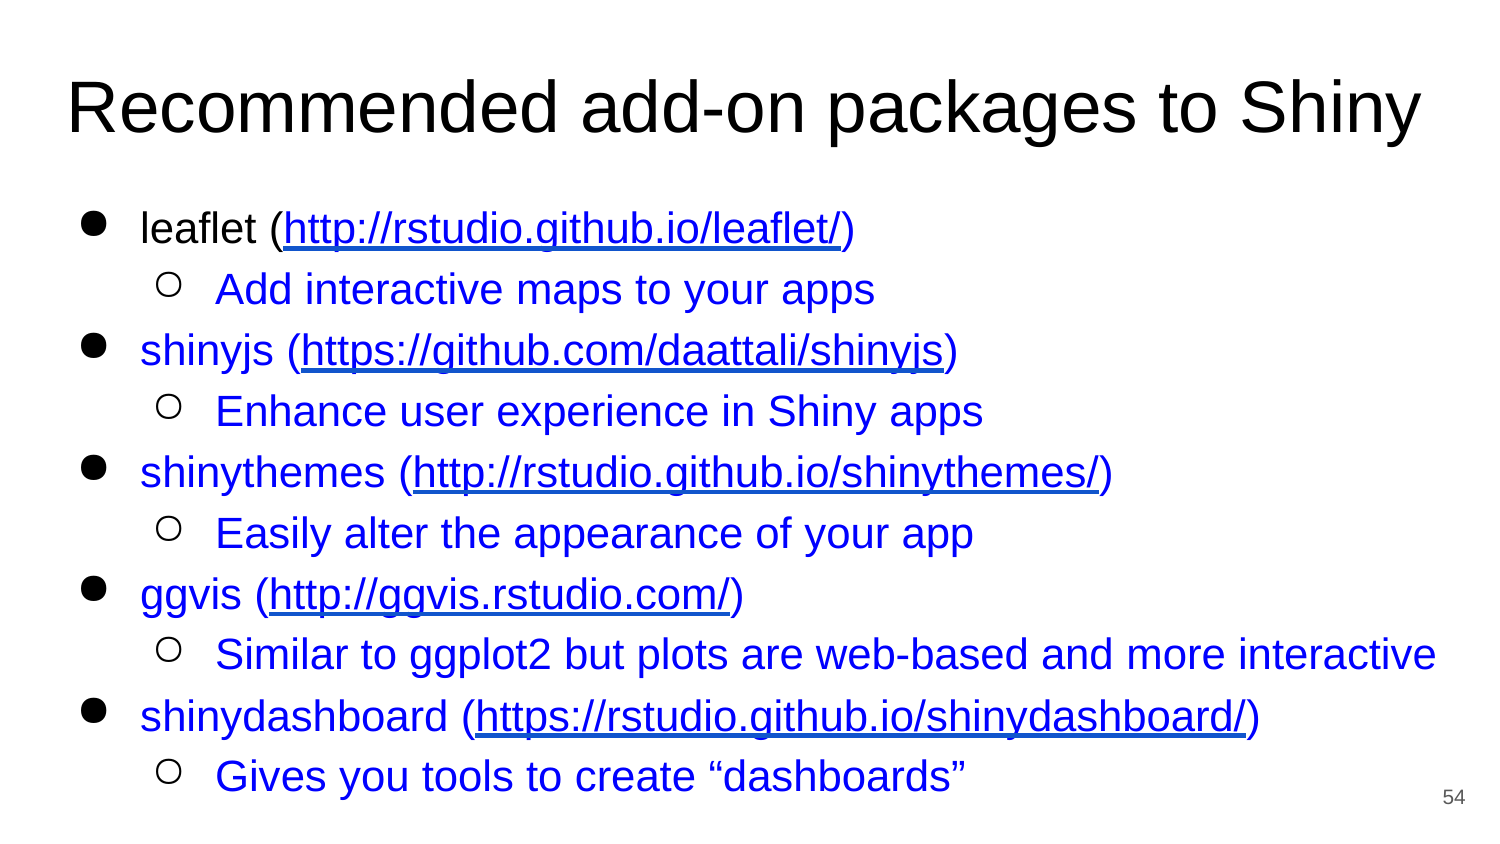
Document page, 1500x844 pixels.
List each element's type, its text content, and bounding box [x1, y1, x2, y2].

text_box leaflet (http://rstudio.github.io/leaflet/) Add interactive maps to your apps shinyjs (https://github.com/daattali/shinyjs) Enhance user experience in Shiny apps shinythemes (http://rstudio.github.io/shinythemes/) Easily alter the appearance of your app ggvis (http://ggvis.rstudio.com/) Similar to ggplot2 but plots are web-based and more interactive shinydashboard (https://rstudio.github.io/shinydashboard/) Gives you tools to create “dashboards” [74, 189, 1442, 801]
slide_number [1438, 783, 1470, 844]
title Recommended add-on packages to Shiny [64, 57, 1426, 201]
